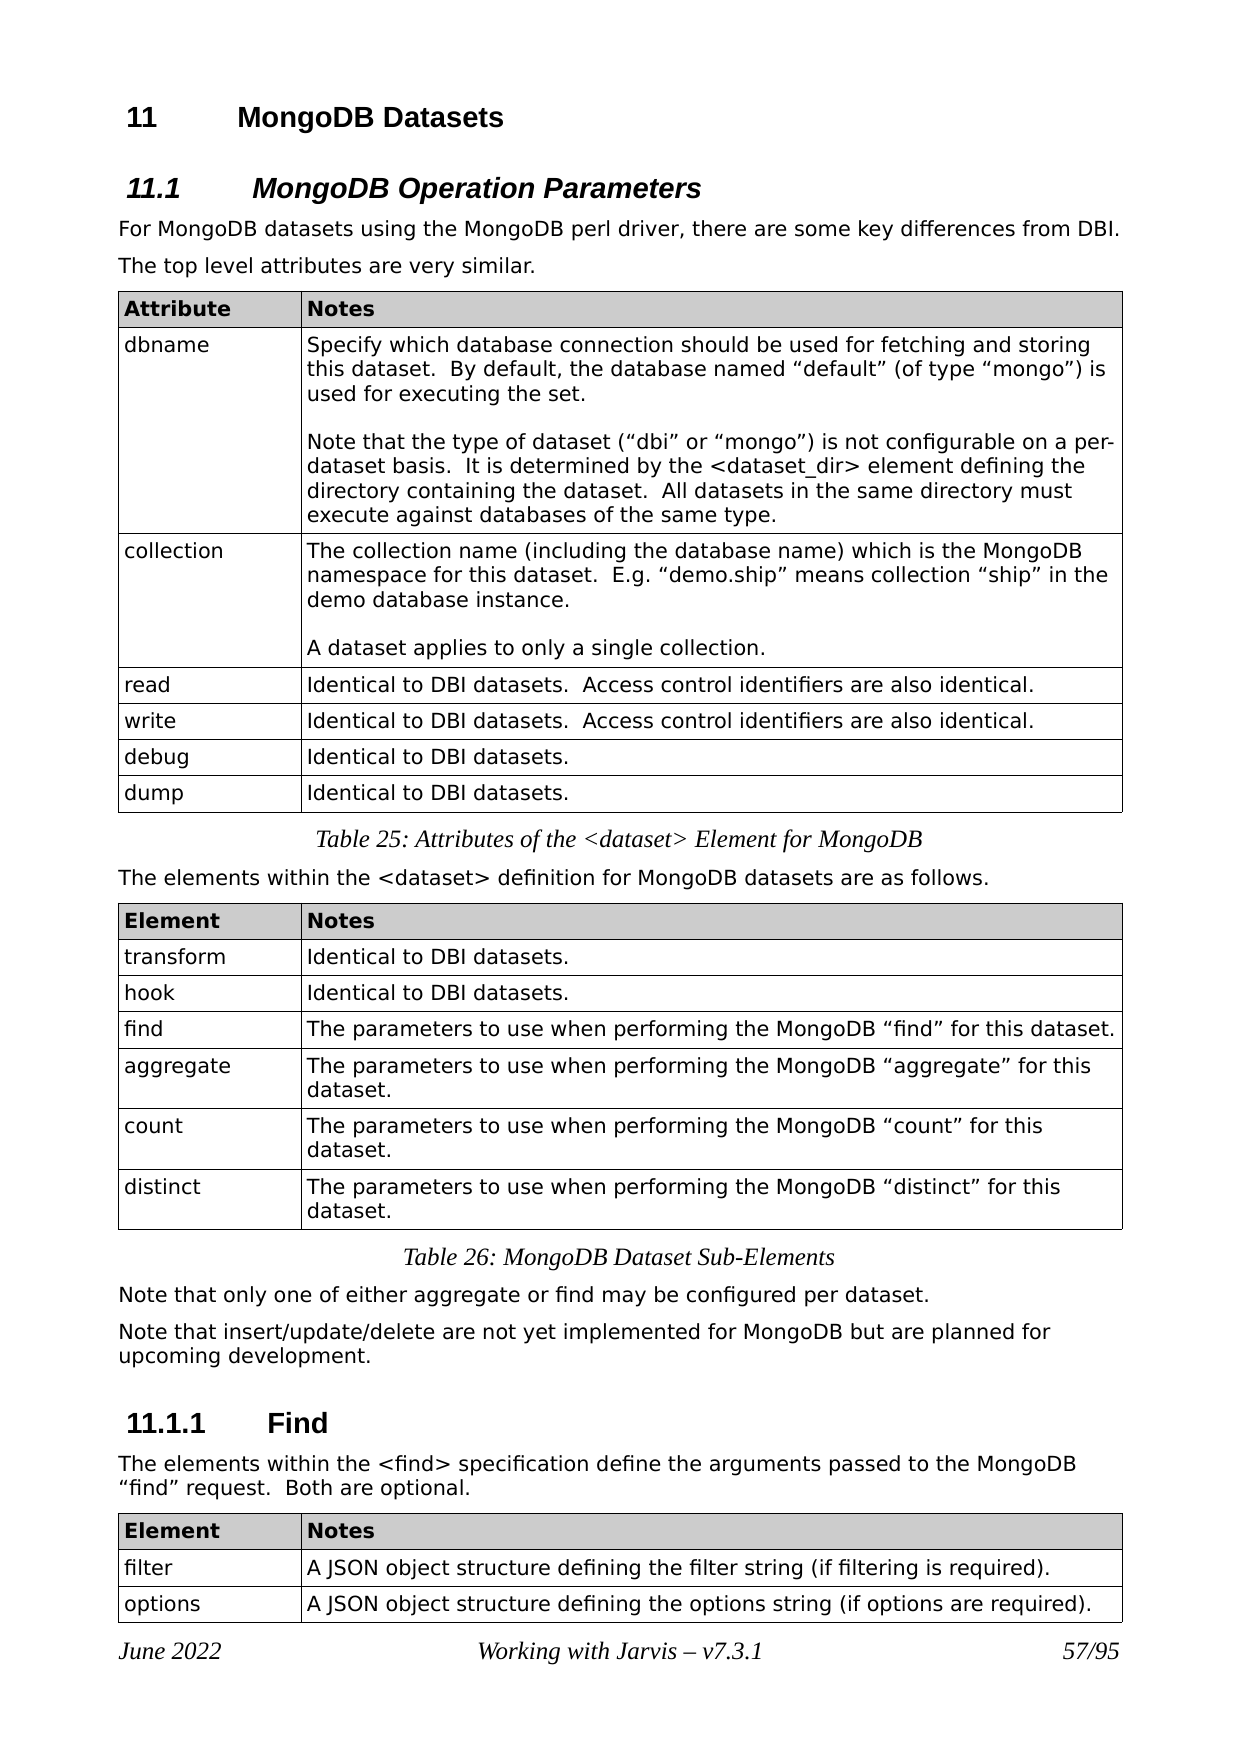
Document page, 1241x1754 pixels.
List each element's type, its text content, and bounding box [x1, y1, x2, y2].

table_cell collection [119, 534, 301, 666]
table_cell options [119, 1587, 301, 1622]
table_cell distinct [119, 1170, 301, 1229]
subtitle MongoDB Datasets [118, 100, 1122, 133]
table_cell filter [119, 1550, 301, 1586]
text For MongoDB datasets using the MongoDB perl driver, there are some key differences from DBI. [118, 217, 1122, 241]
table_header Element [119, 1514, 301, 1549]
table_cell Identical to DBI datasets. Access control identifiers are also identical. [302, 668, 1122, 703]
table_cell The parameters to use when performing the MongoDB “aggregate” for this dataset. [302, 1049, 1122, 1108]
text The top level attributes are very similar. [118, 254, 1122, 278]
table_cell dump [119, 776, 301, 811]
table_cell hook [119, 976, 301, 1011]
table_cell find [119, 1012, 301, 1047]
table_header Notes [302, 1514, 1122, 1549]
text Table 25: Attributes of the <dataset> Element for MongoDB [118, 824, 1122, 853]
table_cell Specify which database connection should be used for fetching and storing this dataset. By default, the database named “default” (of type “mongo”) is used for executing the set. Note that the type of dataset (“dbi” or “mongo”) is not configurable on a per-dataset basis. It is determined by the <dataset_dir> element defining the directory containing the dataset. All datasets in the same directory must execute against databases of the same type. [302, 328, 1122, 533]
table_cell The parameters to use when performing the MongoDB “count” for this dataset. [302, 1109, 1122, 1168]
table_cell dbname [119, 328, 301, 533]
table_header Notes [302, 292, 1122, 327]
table_header Element [119, 904, 301, 939]
table_cell Identical to DBI datasets. [302, 976, 1122, 1011]
table_cell count [119, 1109, 301, 1168]
table_cell write [119, 704, 301, 739]
subtitle Find [118, 1406, 1122, 1439]
table_cell Identical to DBI datasets. [302, 776, 1122, 811]
table_cell Identical to DBI datasets. [302, 740, 1122, 775]
table_cell Identical to DBI datasets. Access control identifiers are also identical. [302, 704, 1122, 739]
text Note that insert/update/delete are not yet implemented for MongoDB but are planned for upcoming development. [118, 1320, 1122, 1368]
table_cell A JSON object structure defining the filter string (if filtering is required). [302, 1550, 1122, 1586]
subtitle MongoDB Operation Parameters [118, 171, 1122, 204]
table_header Attribute [119, 292, 301, 327]
table_cell The parameters to use when performing the MongoDB “find” for this dataset. [302, 1012, 1122, 1047]
text Note that only one of either aggregate or find may be configured per dataset. [118, 1283, 1122, 1307]
table_cell transform [119, 940, 301, 975]
table_cell read [119, 668, 301, 703]
text The elements within the <find> specification define the arguments passed to the MongoDB “find” request. Both are optional. [118, 1452, 1122, 1501]
table_cell debug [119, 740, 301, 775]
text The elements within the <dataset> definition for MongoDB datasets are as follows. [118, 866, 1122, 890]
table_cell Identical to DBI datasets. [302, 940, 1122, 975]
table_header Notes [302, 904, 1122, 939]
table_cell aggregate [119, 1049, 301, 1108]
table_cell A JSON object structure defining the options string (if options are required). [302, 1587, 1122, 1622]
table_cell The parameters to use when performing the MongoDB “distinct” for this dataset. [302, 1170, 1122, 1229]
table_cell The collection name (including the database name) which is the MongoDB namespace for this dataset. E.g. “demo.ship” means collection “ship” in the demo database instance. A dataset applies to only a single collection. [302, 534, 1122, 666]
text Table 26: MongoDB Dataset Sub-Elements [118, 1242, 1122, 1271]
